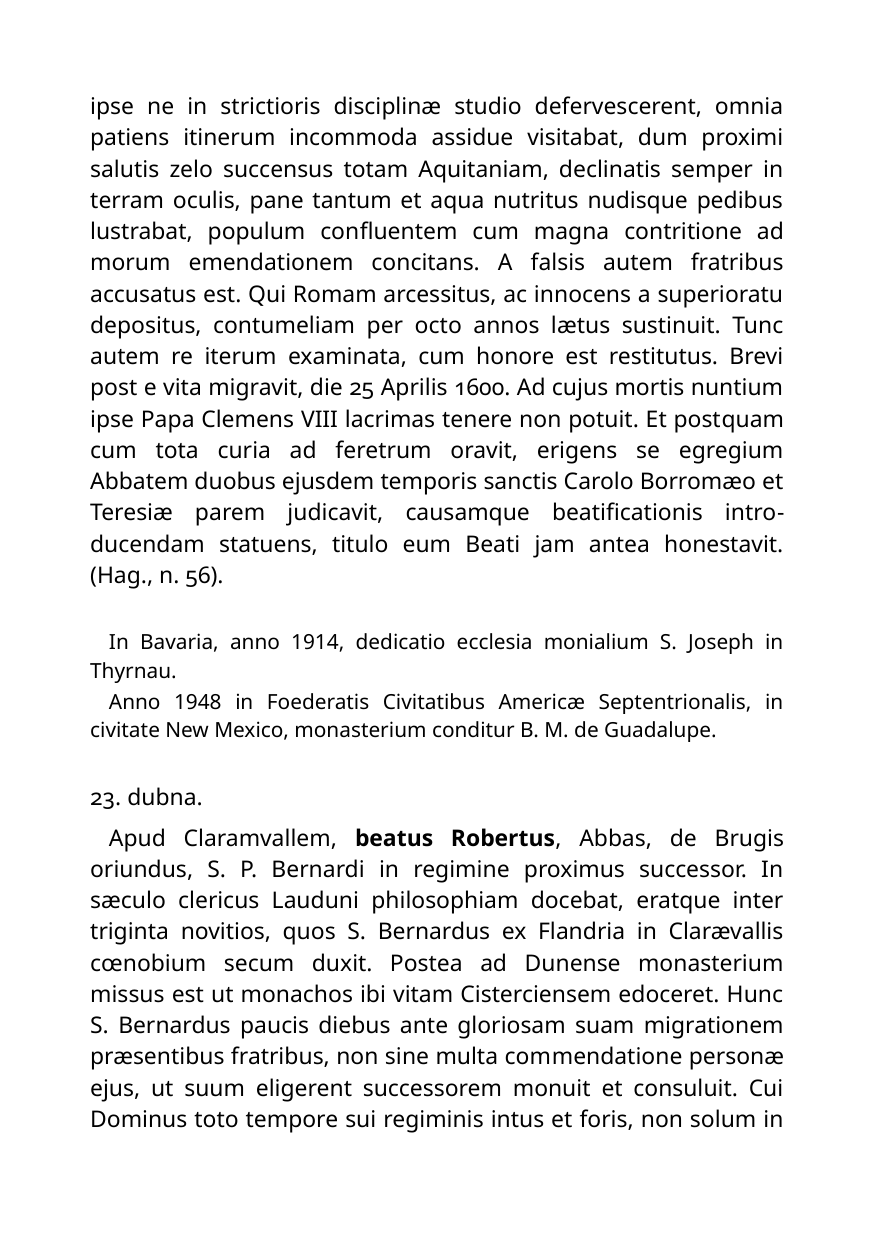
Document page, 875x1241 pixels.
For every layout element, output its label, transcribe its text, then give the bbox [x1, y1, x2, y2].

text Anno 1948 in Foederatis Civitatibus Americæ Septentrionalis, in civitate New Mexico, monasterium conditur B. M. de Guadalupe. [90, 687, 784, 744]
text ipse ne in strictioris disciplinæ studio defervescerent, omnia patiens itinerum incommoda assidue visitabat, dum proximi salutis zelo succensus totam Aquitaniam, declinatis semper in terram oculis, pane tantum et aqua nutritus nudisque pedibus lustrabat, populum con­fluentem cum magna contritione ad morum emendationem concitans. A falsis autem fratribus accusatus est. Qui Romam arcessitus, ac innocens a superioratu depositus, contumeliam per octo annos lætus sustinuit. Tunc autem re iterum examinata, cum honore est restitutus. Brevi post e vita migravit, die 25 Aprilis 1600. Ad cujus mortis nuntium ipse Papa Clemens VIII lacrimas tenere non potuit. Et post­quam cum tota curia ad feretrum oravit, erigens se egregium Abbatem duobus ejusdem temporis sanctis Carolo Borromæo et Teresiæ parem judicavit, causamque beatificationis intro­ducendam statuens, titulo eum Beati jam antea honestavit. (Hag., n. 56). [90, 90, 784, 590]
text Apud Claramvallem, beatus Robertus, Abbas, de Brugis oriundus, S. P. Bernardi in regimine proximus successor. In sæculo clericus Lauduni philosophiam docebat, eratque inter triginta novitios, quos S. Bernardus ex Flandria in Clarævallis cœnobium secum duxit. Postea ad Dunense monasterium missus est ut monachos ibi vitam Cisterciensem edoceret. Hunc S. Bernardus paucis diebus ante gloriosam suam migrationem præsentibus fratribus, non sine multa com­mendatione personæ ejus, ut suum eligerent successorem monuit et consuluit. Cui Dominus toto tempore sui regiminis intus et foris, non solum in [90, 822, 784, 1134]
text 23. dubna. [90, 781, 784, 813]
text In Bavaria, anno 1914, dedicatio ecclesia monialium S. Joseph in Thyrnau. [90, 627, 784, 684]
